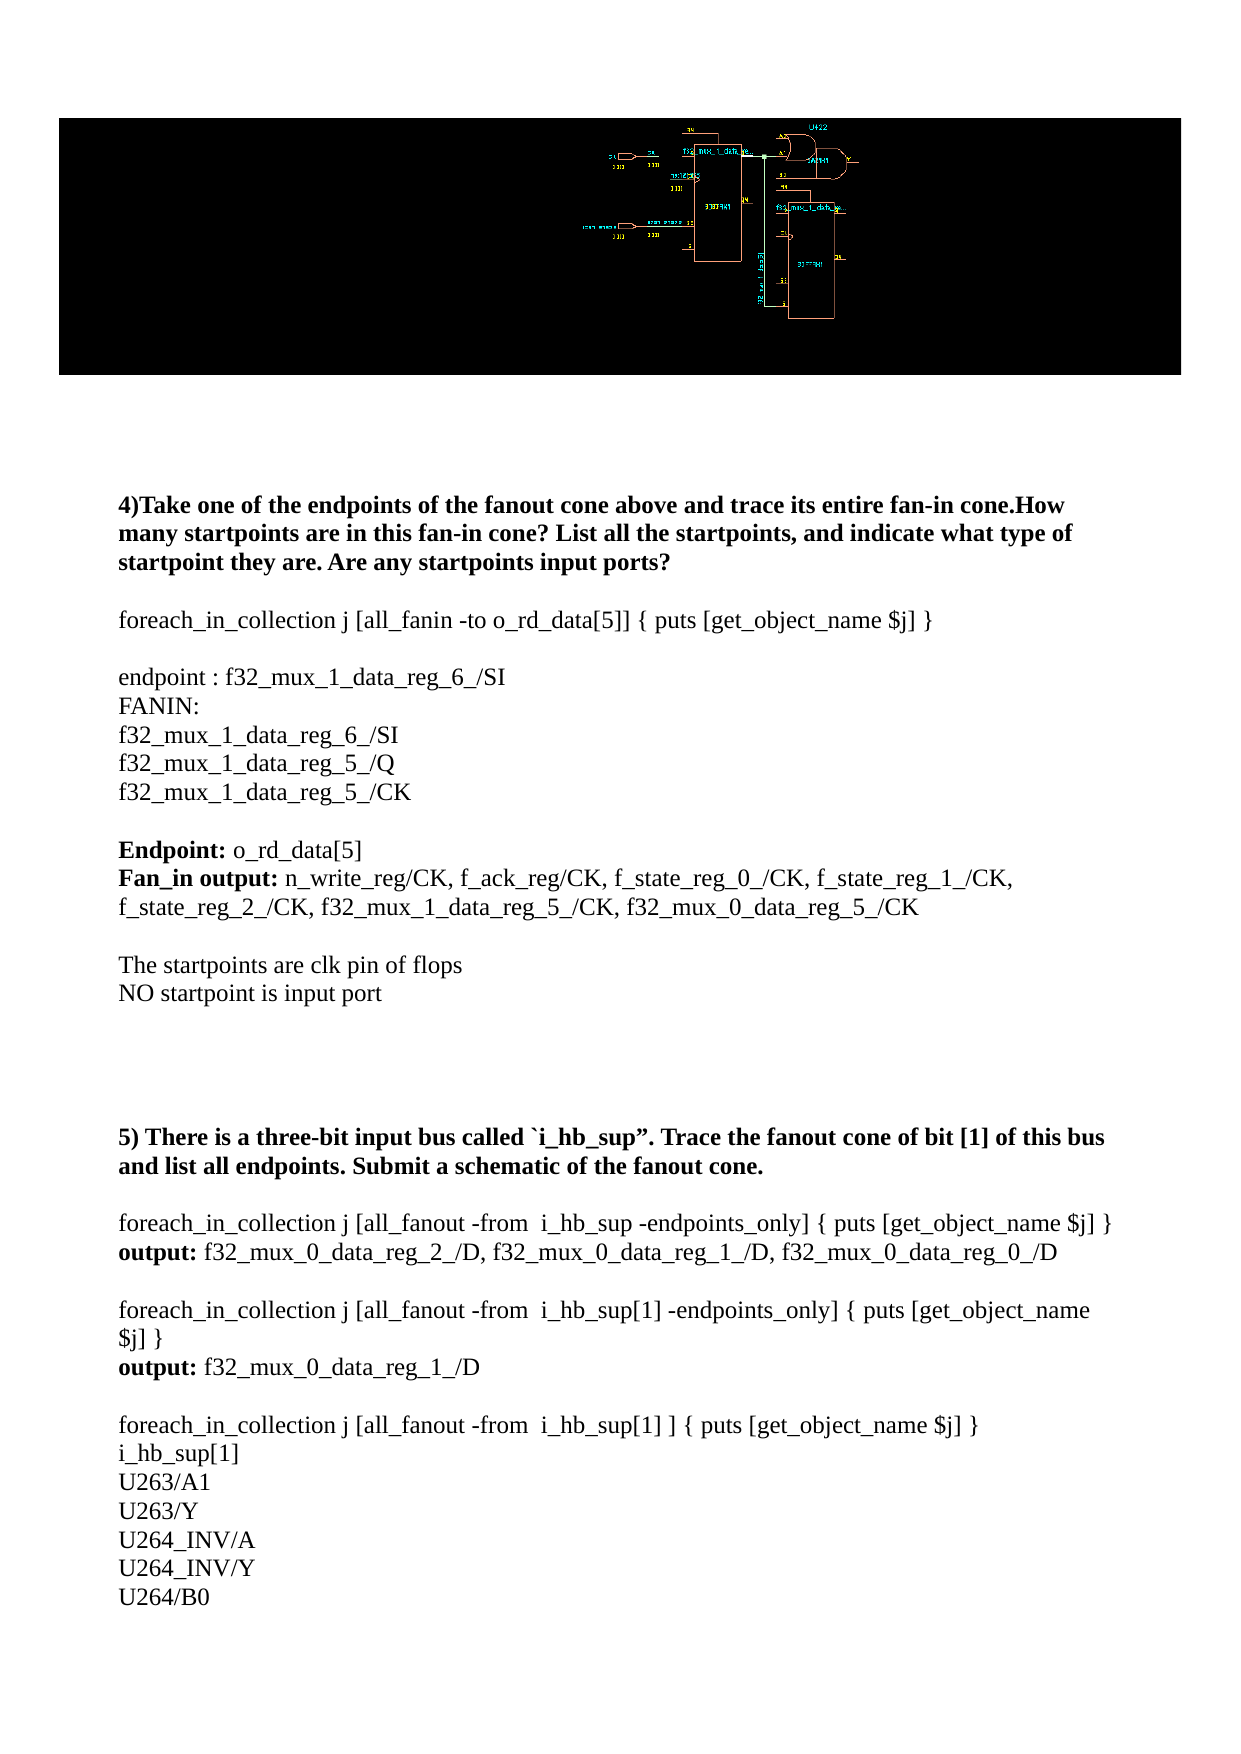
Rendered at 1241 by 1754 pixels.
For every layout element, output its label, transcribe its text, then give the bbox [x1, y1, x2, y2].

picture [59, 118, 1182, 375]
text Endpoint: o_rd_data[5] [118, 835, 1122, 863]
text U263/Y [118, 1496, 1122, 1525]
text The startpoints are clk pin of flops [118, 950, 1122, 978]
text 5) There is a three-bit input bus called `i_hb_sup”. Trace the fanout cone of bit [1] of this bus and list all endpoints. Submit a schematic of the fanout cone. [118, 1122, 1122, 1180]
text f32_mux_1_data_reg_5_/CK [118, 777, 1122, 806]
text f32_mux_1_data_reg_6_/SI [118, 720, 1122, 748]
text i_hb_sup[1] [118, 1438, 1122, 1467]
text U264_INV/Y [118, 1553, 1122, 1582]
text foreach_in_collection j [all_fanout -from i_hb_sup[1] -endpoints_only] { puts [get_object_name $j] } [118, 1295, 1122, 1352]
text endpoint : f32_mux_1_data_reg_6_/SI [118, 662, 1122, 691]
text output: f32_mux_0_data_reg_2_/D, f32_mux_0_data_reg_1_/D, f32_mux_0_data_reg_0_/D [118, 1237, 1122, 1266]
text Fan_in output: n_write_reg/CK, f_ack_reg/CK, f_state_reg_0_/CK, f_state_reg_1_/CK, f_state_reg_2_/CK, f32_mux_1_data_reg_5_/CK, f32_mux_0_data_reg_5_/CK [118, 863, 1122, 921]
text foreach_in_collection j [all_fanout -from i_hb_sup -endpoints_only] { puts [get_object_name $j] } [118, 1208, 1122, 1237]
text U264_INV/A [118, 1525, 1122, 1553]
text U264/B0 [118, 1582, 1122, 1611]
text foreach_in_collection j [all_fanin -to o_rd_data[5]] { puts [get_object_name $j] } [118, 605, 1122, 633]
text foreach_in_collection j [all_fanout -from i_hb_sup[1] ] { puts [get_object_name $j] } [118, 1410, 1122, 1438]
text NO startpoint is input port [118, 978, 1122, 1007]
text output: f32_mux_0_data_reg_1_/D [118, 1352, 1122, 1381]
text U263/A1 [118, 1467, 1122, 1496]
text f32_mux_1_data_reg_5_/Q [118, 748, 1122, 777]
text 4)Take one of the endpoints of the fanout cone above and trace its entire fan-in cone.How many startpoints are in this fan-in cone? List all the startpoints, and indicate what type of startpoint they are. Are any startpoints input ports? [118, 490, 1122, 576]
text FANIN: [118, 691, 1122, 720]
